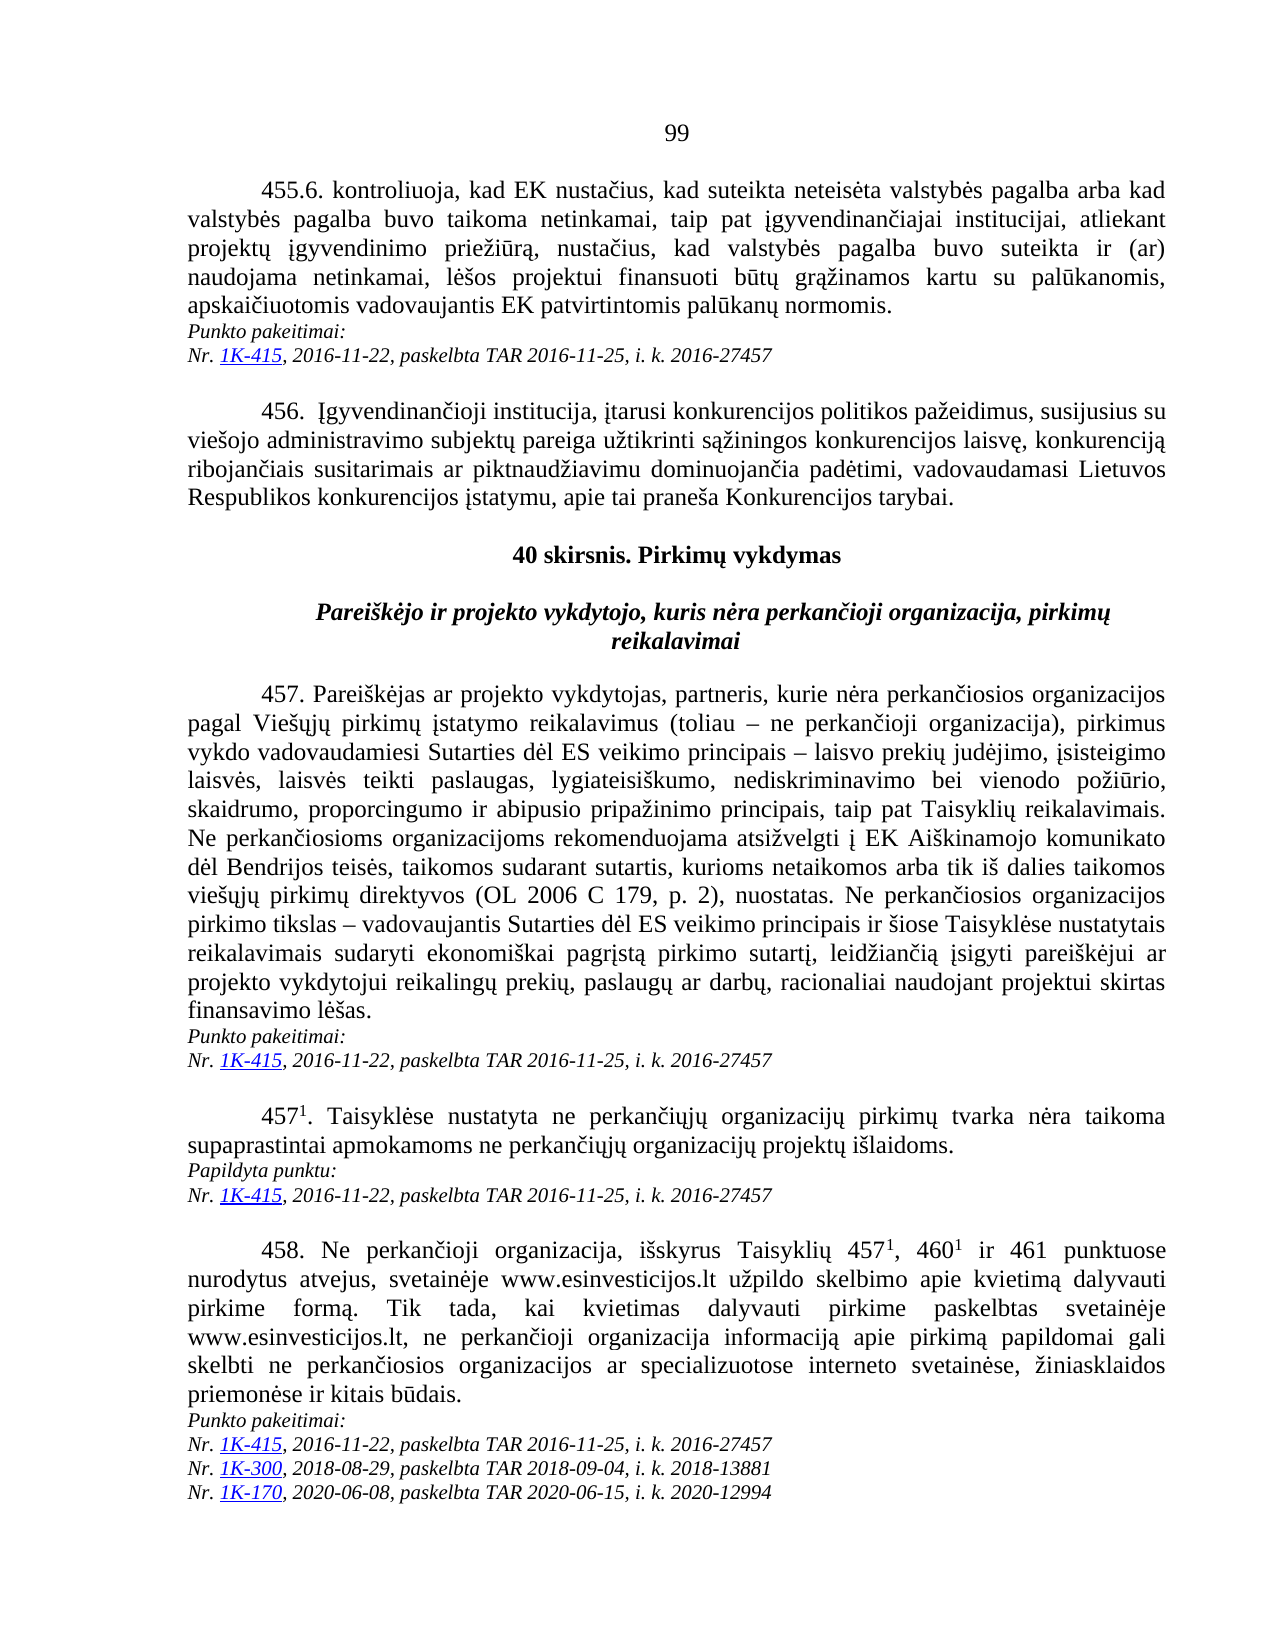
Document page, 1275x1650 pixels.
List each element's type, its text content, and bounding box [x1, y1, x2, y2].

subtitle Pareiškėjo ir projekto vykdytojo, kuris nėra perkančioji organizacija, pirkimų reikalavimai [187, 597, 1167, 655]
subtitle 40 skirsnis. Pirkimų vykdymas [246, 540, 1107, 569]
text 4571. Taisyklėse nustatyta ne perkančiųjų organizacijų pirkimų tvarka nėra taikoma supaprastintai apmokamoms ne perkančiųjų organizacijų projektų išlaidoms. [187, 1101, 1167, 1158]
text 455.6. kontroliuoja, kad EK nustačius, kad suteikta neteisėta valstybės pagalba arba kad valstybės pagalba buvo taikoma netinkamai, taip pat įgyvendinančiajai institucijai, atliekant projektų įgyvendinimo priežiūrą, nustačius, kad valstybės pagalba buvo suteikta ir (ar) naudojama netinkamai, lėšos projektui finansuoti būtų grąžinamos kartu su palūkanomis, apskaičiuotomis vadovaujantis EK patvirtintomis palūkanų normomis. [187, 176, 1167, 319]
text Punkto pakeitimai: [187, 319, 1167, 343]
text 456. Įgyvendinančioji institucija, įtarusi konkurencijos politikos pažeidimus, susijusius su viešojo administravimo subjektų pareiga užtikrinti sąžiningos konkurencijos laisvę, konkurenciją ribojančiais susitarimais ar piktnaudžiavimu dominuojančia padėtimi, vadovaudamasi Lietuvos Respublikos konkurencijos įstatymu, apie tai praneša Konkurencijos tarybai. [187, 396, 1167, 511]
text Nr. 1K-415, 2016-11-22, paskelbta TAR 2016-11-25, i. k. 2016-27457 [187, 343, 1167, 367]
text Papildyta punktu: [187, 1158, 1167, 1182]
text Punkto pakeitimai: [187, 1024, 1167, 1048]
text Nr. 1K-415, 2016-11-22, paskelbta TAR 2016-11-25, i. k. 2016-27457 [187, 1182, 1167, 1207]
text Nr. 1K-170, 2020-06-08, paskelbta TAR 2020-06-15, i. k. 2020-12994 [187, 1480, 1167, 1504]
text Nr. 1K-415, 2016-11-22, paskelbta TAR 2016-11-25, i. k. 2016-27457 [187, 1048, 1167, 1072]
text Nr. 1K-415, 2016-11-22, paskelbta TAR 2016-11-25, i. k. 2016-27457 [187, 1432, 1167, 1456]
text Nr. 1K-300, 2018-08-29, paskelbta TAR 2018-09-04, i. k. 2018-13881 [187, 1456, 1167, 1480]
text 457. Pareiškėjas ar projekto vykdytojas, partneris, kurie nėra perkančiosios organizacijos pagal Viešųjų pirkimų įstatymo reikalavimus (toliau – ne perkančioji organizacija), pirkimus vykdo vadovaudamiesi Sutarties dėl ES veikimo principais – laisvo prekių judėjimo, įsisteigimo laisvės, laisvės teikti paslaugas, lygiateisiškumo, nediskriminavimo bei vienodo požiūrio, skaidrumo, proporcingumo ir abipusio pripažinimo principais, taip pat Taisyklių reikalavimais. Ne perkančiosioms organizacijoms rekomenduojama atsižvelgti į EK Aiškinamojo komunikato dėl Bendrijos teisės, taikomos sudarant sutartis, kurioms netaikomos arba tik iš dalies taikomos viešųjų pirkimų direktyvos (OL 2006 C 179, p. 2), nuostatas. Ne perkančiosios organizacijos pirkimo tikslas – vadovaujantis Sutarties dėl ES veikimo principais ir šiose Taisyklėse nustatytais reikalavimais sudaryti ekonomiškai pagrįstą pirkimo sutartį, leidžiančią įsigyti pareiškėjui ar projekto vykdytojui reikalingų prekių, paslaugų ar darbų, racionaliai naudojant projektui skirtas finansavimo lėšas. [187, 679, 1167, 1024]
text Punkto pakeitimai: [187, 1408, 1167, 1432]
text 458. Ne perkančioji organizacija, išskyrus Taisyklių 4571, 4601 ir 461 punktuose nurodytus atvejus, svetainėje www.esinvesticijos.lt užpildo skelbimo apie kvietimą dalyvauti pirkime formą. Tik tada, kai kvietimas dalyvauti pirkime paskelbtas svetainėje www.esinvesticijos.lt, ne perkančioji organizacija informaciją apie pirkimą papildomai gali skelbti ne perkančiosios organizacijos ar specializuotose interneto svetainėse, žiniasklaidos priemonėse ir kitais būdais. [187, 1235, 1167, 1408]
